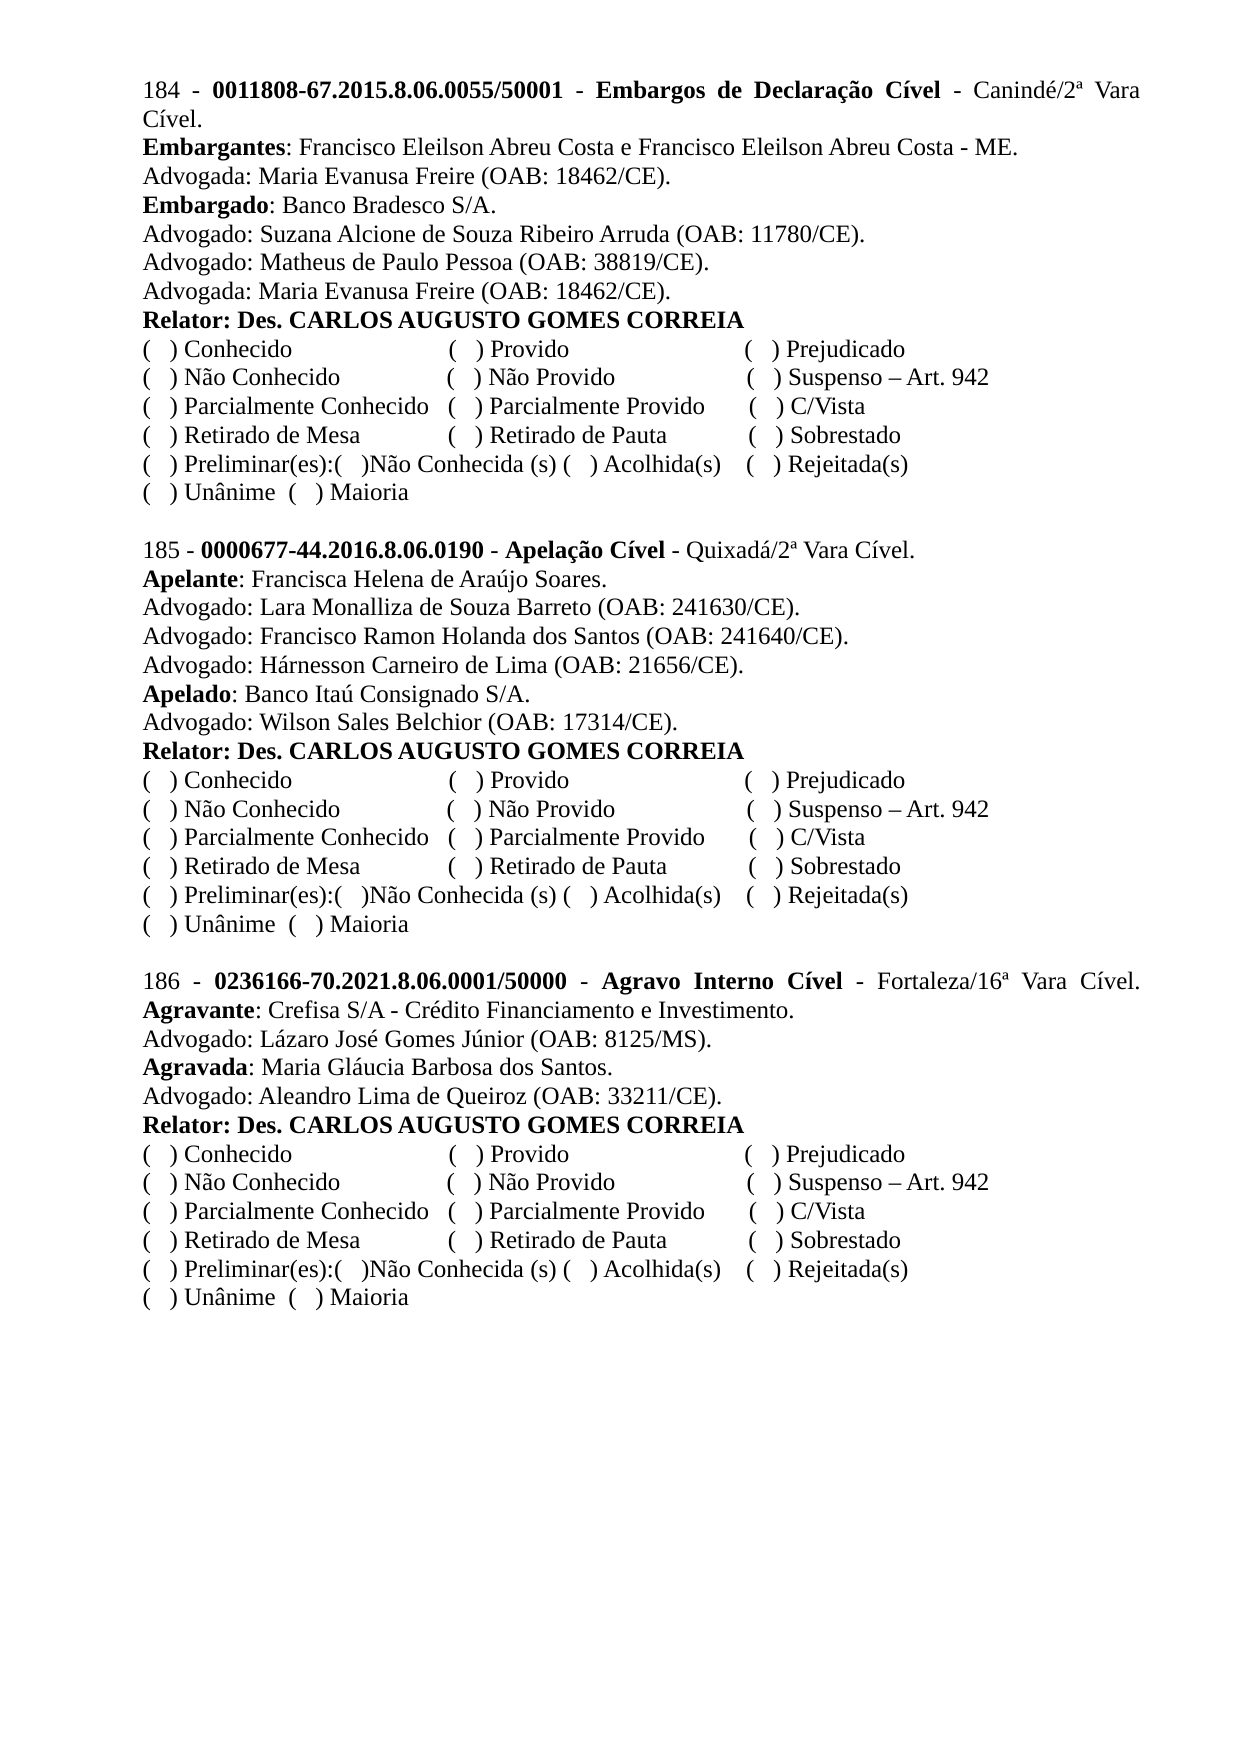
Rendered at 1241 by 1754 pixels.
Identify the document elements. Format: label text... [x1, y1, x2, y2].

text ( ) Não Conhecido ( ) Não Provido ( ) Suspenso – Art. 942 [142, 362, 1158, 391]
text Advogado: Lara Monalliza de Souza Barreto (OAB: 241630/CE). [142, 592, 1141, 621]
text ( ) Preliminar(es):( )Não Conhecida (s) ( ) Acolhida(s) ( ) Rejeitada(s) [142, 449, 1158, 477]
text ( ) Não Conhecido ( ) Não Provido ( ) Suspenso – Art. 942 [142, 1167, 1158, 1196]
text ( ) Preliminar(es):( )Não Conhecida (s) ( ) Acolhida(s) ( ) Rejeitada(s) [142, 1254, 1158, 1282]
text ( ) Parcialmente Conhecido ( ) Parcialmente Provido ( ) C/Vista [142, 822, 1158, 851]
text Advogada: Maria Evanusa Freire (OAB: 18462/CE). [142, 276, 1141, 305]
text ( ) Preliminar(es):( )Não Conhecida (s) ( ) Acolhida(s) ( ) Rejeitada(s) [142, 880, 1158, 909]
text Relator: Des. CARLOS AUGUSTO GOMES CORREIA [142, 736, 1141, 765]
text ( ) Unânime ( ) Maioria [142, 909, 1158, 937]
text ( ) Não Conhecido ( ) Não Provido ( ) Suspenso – Art. 942 [142, 794, 1158, 822]
text 185 - 0000677-44.2016.8.06.0190 - Apelação Cível - Quixadá/2ª Vara Cível. [142, 535, 1141, 564]
text 184 - 0011808-67.2015.8.06.0055/50001 - Embargos de Declaração Cível - Canindé/2ª Vara Cível. [142, 75, 1141, 132]
text ( ) Conhecido ( ) Provido ( ) Prejudicado [142, 334, 1141, 362]
text Agravada: Maria Gláucia Barbosa dos Santos. [142, 1052, 1141, 1081]
text Embargantes: Francisco Eleilson Abreu Costa e Francisco Eleilson Abreu Costa - ME. [142, 132, 1141, 161]
text Advogado: Wilson Sales Belchior (OAB: 17314/CE). [142, 707, 1141, 736]
text Advogado: Matheus de Paulo Pessoa (OAB: 38819/CE). [142, 247, 1141, 276]
text Embargado: Banco Bradesco S/A. [142, 190, 1141, 219]
text Relator: Des. CARLOS AUGUSTO GOMES CORREIA [142, 305, 1141, 334]
text ( ) Parcialmente Conhecido ( ) Parcialmente Provido ( ) C/Vista [142, 391, 1158, 420]
text ( ) Retirado de Mesa ( ) Retirado de Pauta ( ) Sobrestado [142, 851, 1158, 880]
text Relator: Des. CARLOS AUGUSTO GOMES CORREIA [142, 1110, 1141, 1139]
text Advogado: Aleandro Lima de Queiroz (OAB: 33211/CE). [142, 1081, 1141, 1110]
text ( ) Retirado de Mesa ( ) Retirado de Pauta ( ) Sobrestado [142, 1225, 1158, 1254]
text Advogado: Hárnesson Carneiro de Lima (OAB: 21656/CE). [142, 650, 1141, 679]
text ( ) Conhecido ( ) Provido ( ) Prejudicado [142, 765, 1141, 794]
text Advogada: Maria Evanusa Freire (OAB: 18462/CE). [142, 161, 1141, 190]
text Apelante: Francisca Helena de Araújo Soares. [142, 564, 1141, 592]
text 186 - 0236166-70.2021.8.06.0001/50000 - Agravo Interno Cível - Fortaleza/16ª Vara Cível. Agravante: Crefisa S/A - Crédito Financiamento e Investimento. [142, 966, 1141, 1024]
text ( ) Conhecido ( ) Provido ( ) Prejudicado [142, 1139, 1141, 1167]
text ( ) Retirado de Mesa ( ) Retirado de Pauta ( ) Sobrestado [142, 420, 1158, 449]
text Advogado: Suzana Alcione de Souza Ribeiro Arruda (OAB: 11780/CE). [142, 219, 1141, 247]
text Apelado: Banco Itaú Consignado S/A. [142, 679, 1141, 707]
text ( ) Unânime ( ) Maioria [142, 1282, 1158, 1311]
text Advogado: Lázaro José Gomes Júnior (OAB: 8125/MS). [142, 1024, 1141, 1052]
text Advogado: Francisco Ramon Holanda dos Santos (OAB: 241640/CE). [142, 621, 1141, 650]
text ( ) Unânime ( ) Maioria [142, 477, 1158, 506]
text ( ) Parcialmente Conhecido ( ) Parcialmente Provido ( ) C/Vista [142, 1196, 1158, 1225]
